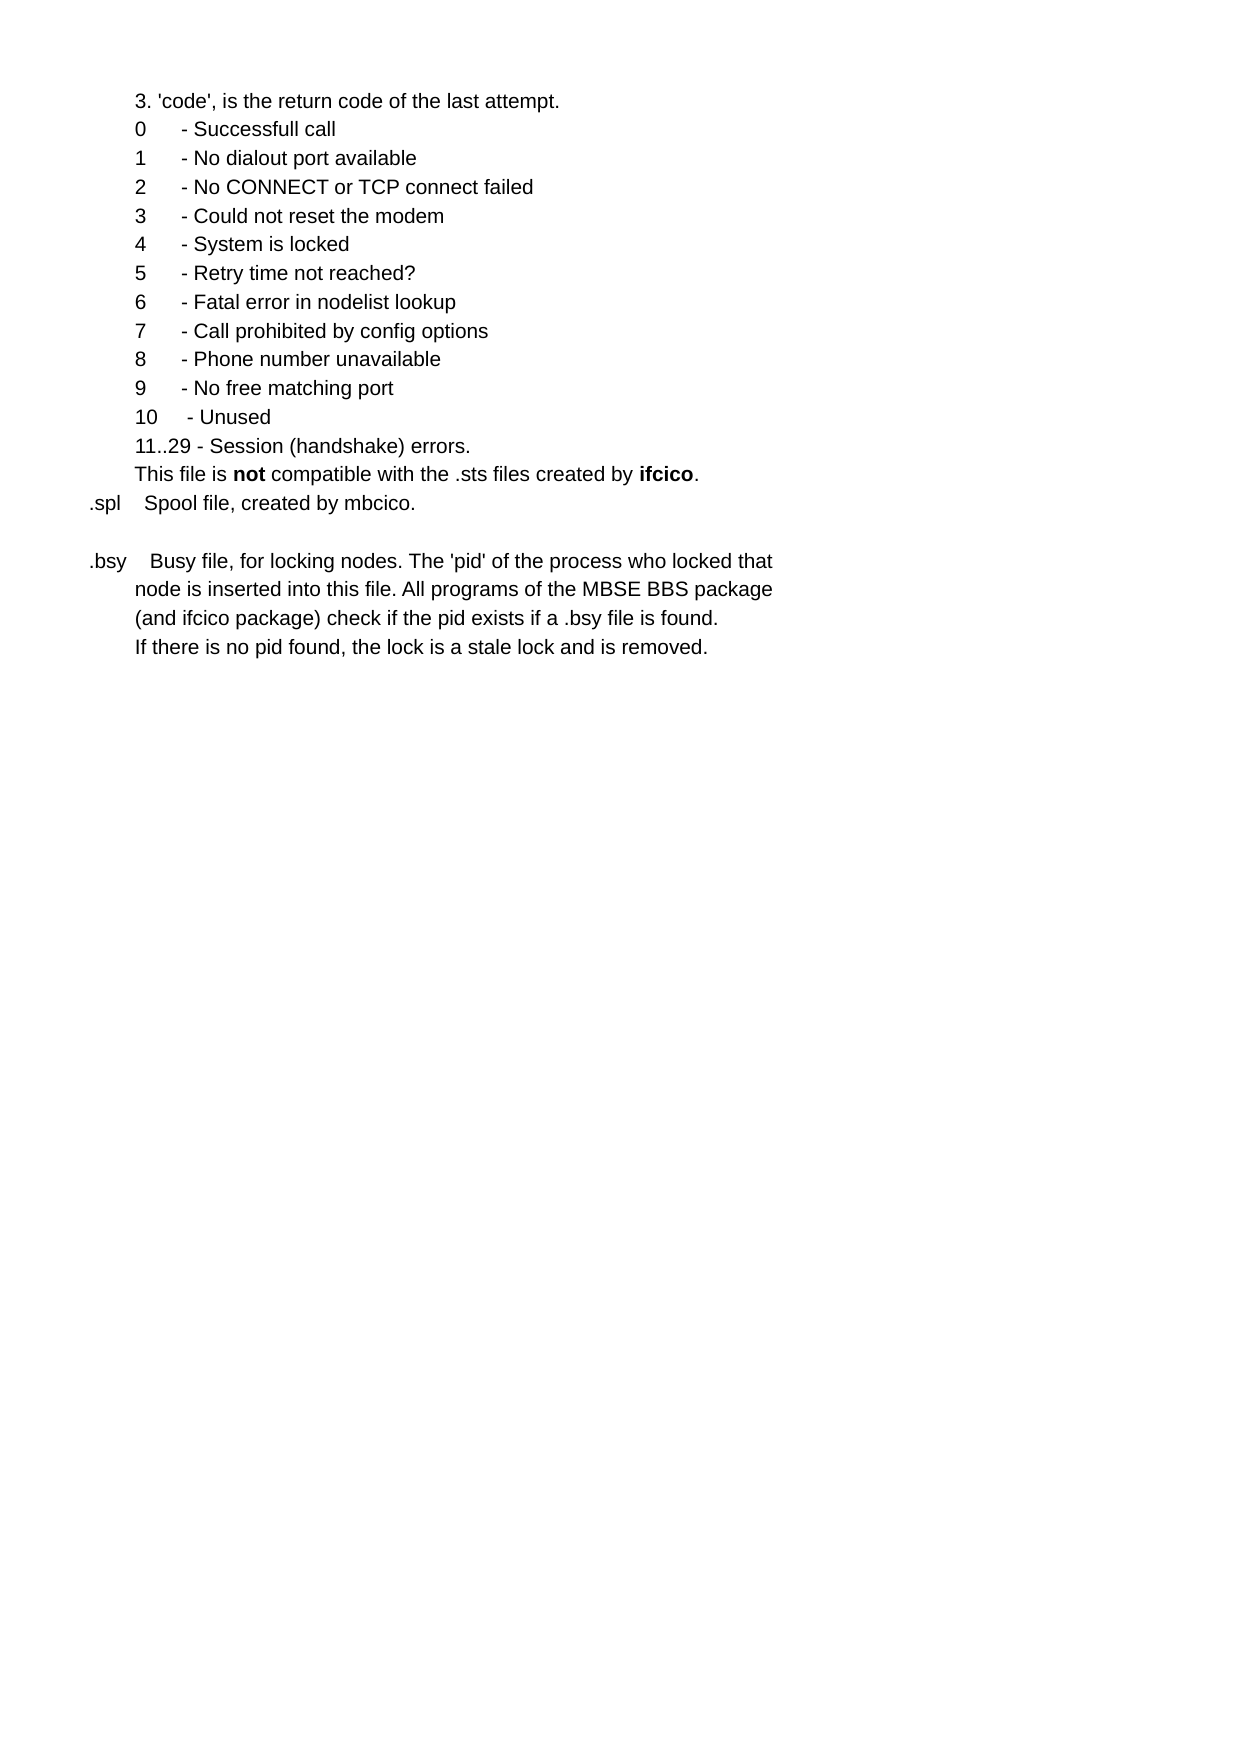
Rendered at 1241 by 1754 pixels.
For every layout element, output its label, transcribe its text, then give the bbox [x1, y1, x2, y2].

text (and ifcico package) check if the pid exists if a .bsy file is found. [88, 606, 1152, 630]
text 7 - Call prohibited by config options [88, 318, 1152, 342]
text node is inserted into this file. All programs of the MBSE BBS package [88, 577, 1152, 601]
text 5 - Retry time not reached? [88, 261, 1152, 285]
text 11..29 - Session (handshake) errors. [88, 433, 1152, 457]
text 2 - No CONNECT or TCP connect failed [88, 175, 1152, 199]
text If there is no pid found, the lock is a stale lock and is removed. [88, 635, 1152, 659]
text This file is not compatible with the .sts files created by ifcico. [88, 462, 1152, 486]
text .spl Spool file, created by mbcico. [88, 491, 1152, 515]
text 1 - No dialout port available [88, 146, 1152, 170]
text 4 - System is locked [88, 232, 1152, 256]
text 6 - Fatal error in nodelist lookup [88, 290, 1152, 314]
text 10 - Unused [88, 405, 1152, 429]
text 8 - Phone number unavailable [88, 347, 1152, 371]
text 9 - No free matching port [88, 376, 1152, 400]
text 0 - Successfull call [88, 117, 1152, 141]
text 3 - Could not reset the modem [88, 203, 1152, 227]
text .bsy Busy file, for locking nodes. The 'pid' of the process who locked that [88, 548, 1152, 572]
text 3. 'code', is the return code of the last attempt. [88, 88, 1152, 112]
